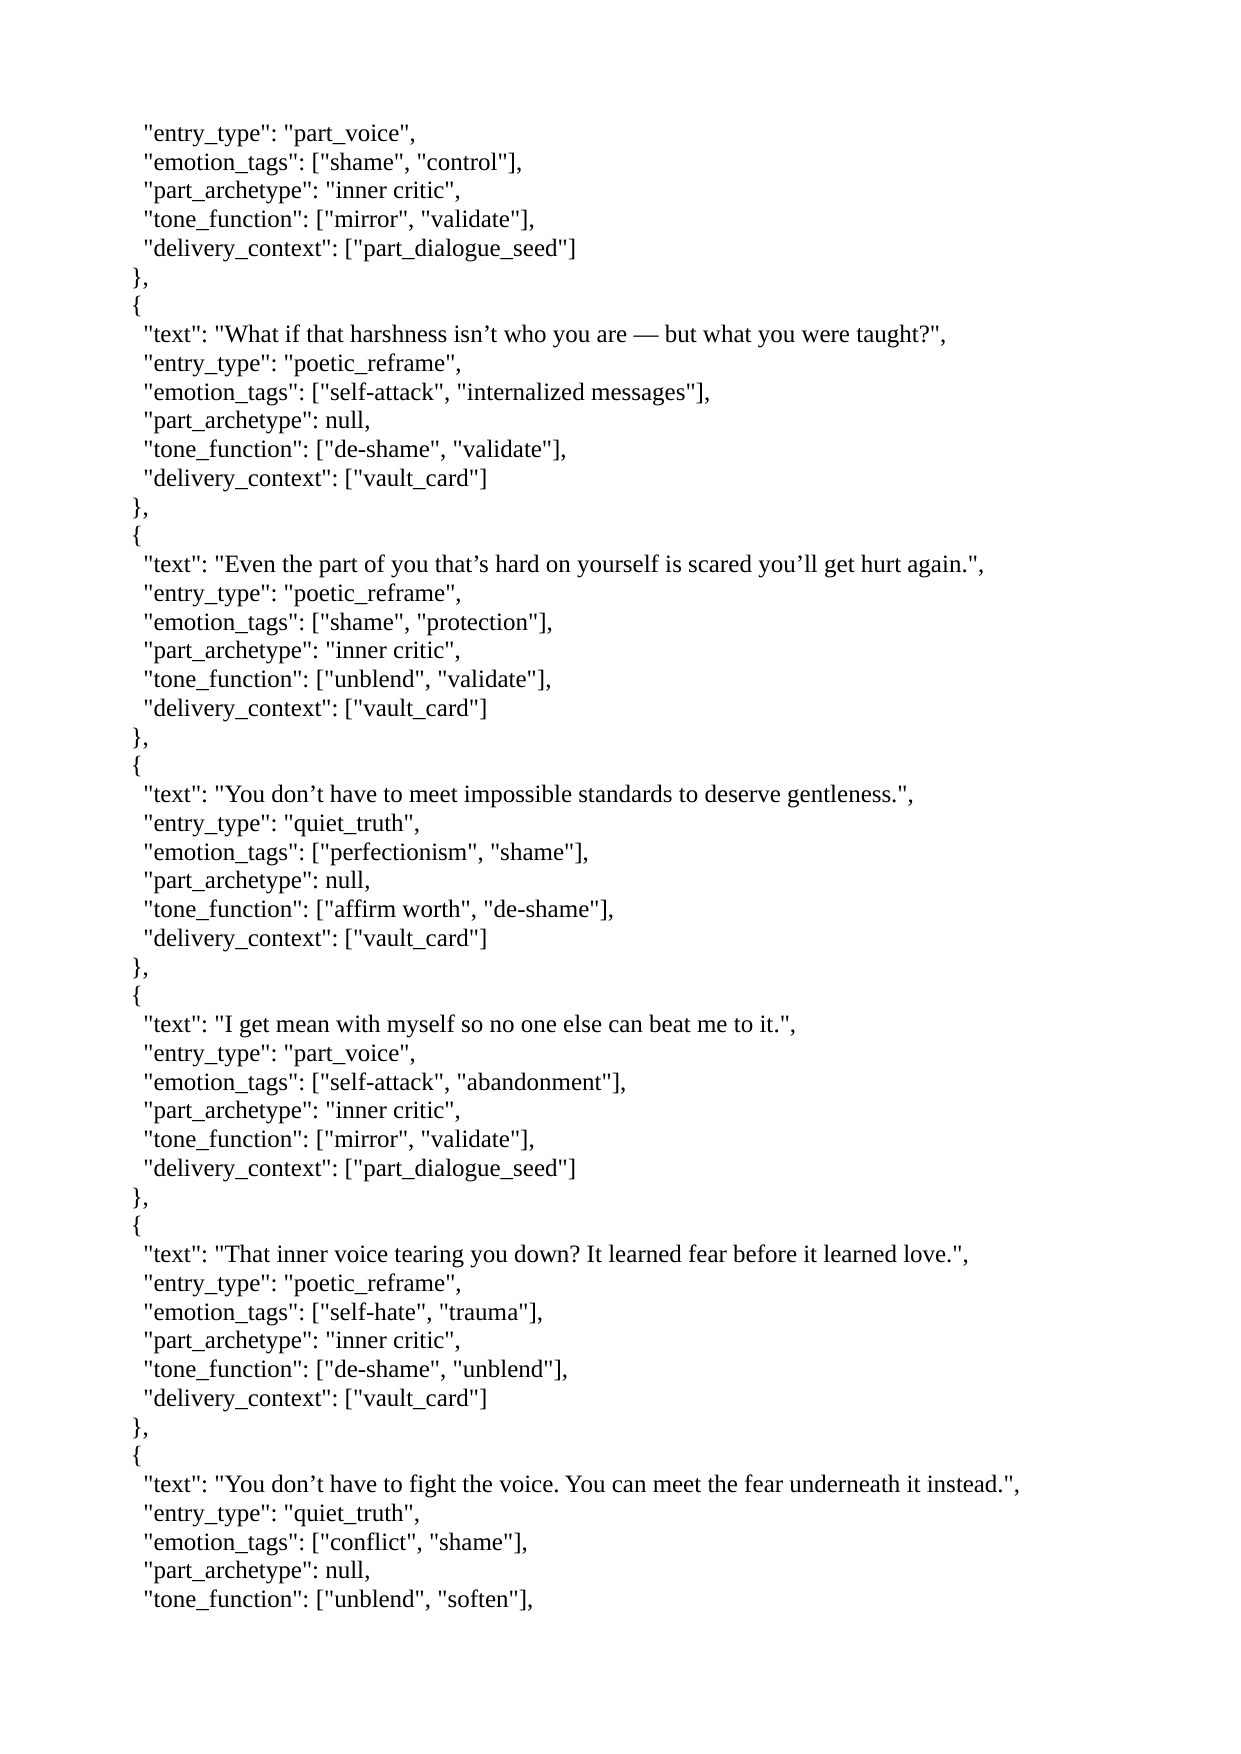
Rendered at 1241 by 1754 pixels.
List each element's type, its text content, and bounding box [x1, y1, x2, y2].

text { [118, 291, 1122, 319]
text }, [118, 262, 1122, 291]
text "tone_function": ["mirror", "validate"], [118, 204, 1122, 233]
text "entry_type": "part_voice", [118, 118, 1122, 147]
text "emotion_tags": ["self-attack", "internalized messages"], [118, 377, 1122, 406]
text "entry_type": "poetic_reframe", [118, 348, 1122, 377]
text "part_archetype": "inner critic", [118, 636, 1122, 664]
text "emotion_tags": ["shame", "control"], [118, 147, 1122, 176]
text "entry_type": "quiet_truth", [118, 1498, 1122, 1527]
text "text": "Even the part of you that’s hard on yourself is scared you’ll get hurt again.", [118, 549, 1122, 578]
text { [118, 981, 1122, 1009]
text "emotion_tags": ["self-hate", "trauma"], [118, 1297, 1122, 1326]
text "text": "You don’t have to fight the voice. You can meet the fear underneath it instead.", [118, 1469, 1122, 1498]
text "part_archetype": "inner critic", [118, 1326, 1122, 1354]
text "delivery_context": ["vault_card"] [118, 923, 1122, 952]
text "entry_type": "poetic_reframe", [118, 1268, 1122, 1297]
text "text": "What if that harshness isn’t who you are — but what you were taught?", [118, 319, 1122, 348]
text "tone_function": ["mirror", "validate"], [118, 1124, 1122, 1153]
text "tone_function": ["de-shame", "validate"], [118, 434, 1122, 463]
text "delivery_context": ["part_dialogue_seed"] [118, 1153, 1122, 1182]
text "entry_type": "poetic_reframe", [118, 578, 1122, 607]
text "text": "That inner voice tearing you down? It learned fear before it learned love.", [118, 1239, 1122, 1268]
text "text": "You don’t have to meet impossible standards to deserve gentleness.", [118, 779, 1122, 808]
text "tone_function": ["affirm worth", "de-shame"], [118, 894, 1122, 923]
text { [118, 1211, 1122, 1239]
text "part_archetype": null, [118, 866, 1122, 894]
text "part_archetype": "inner critic", [118, 176, 1122, 204]
text "emotion_tags": ["conflict", "shame"], [118, 1527, 1122, 1556]
text "tone_function": ["unblend", "soften"], [118, 1584, 1122, 1613]
text { [118, 1441, 1122, 1469]
text { [118, 751, 1122, 779]
text { [118, 521, 1122, 549]
text }, [118, 722, 1122, 751]
text "delivery_context": ["vault_card"] [118, 463, 1122, 492]
text "emotion_tags": ["shame", "protection"], [118, 607, 1122, 636]
text }, [118, 492, 1122, 521]
text "tone_function": ["de-shame", "unblend"], [118, 1354, 1122, 1383]
text "entry_type": "part_voice", [118, 1038, 1122, 1067]
text "tone_function": ["unblend", "validate"], [118, 664, 1122, 693]
text "delivery_context": ["vault_card"] [118, 1383, 1122, 1412]
text }, [118, 1412, 1122, 1441]
text "emotion_tags": ["perfectionism", "shame"], [118, 837, 1122, 866]
text "delivery_context": ["part_dialogue_seed"] [118, 233, 1122, 262]
text "text": "I get mean with myself so no one else can beat me to it.", [118, 1009, 1122, 1038]
text }, [118, 1182, 1122, 1211]
text "part_archetype": null, [118, 1556, 1122, 1584]
text }, [118, 952, 1122, 981]
text "entry_type": "quiet_truth", [118, 808, 1122, 837]
text "delivery_context": ["vault_card"] [118, 693, 1122, 722]
text "emotion_tags": ["self-attack", "abandonment"], [118, 1067, 1122, 1096]
text "part_archetype": null, [118, 406, 1122, 434]
text "part_archetype": "inner critic", [118, 1096, 1122, 1124]
